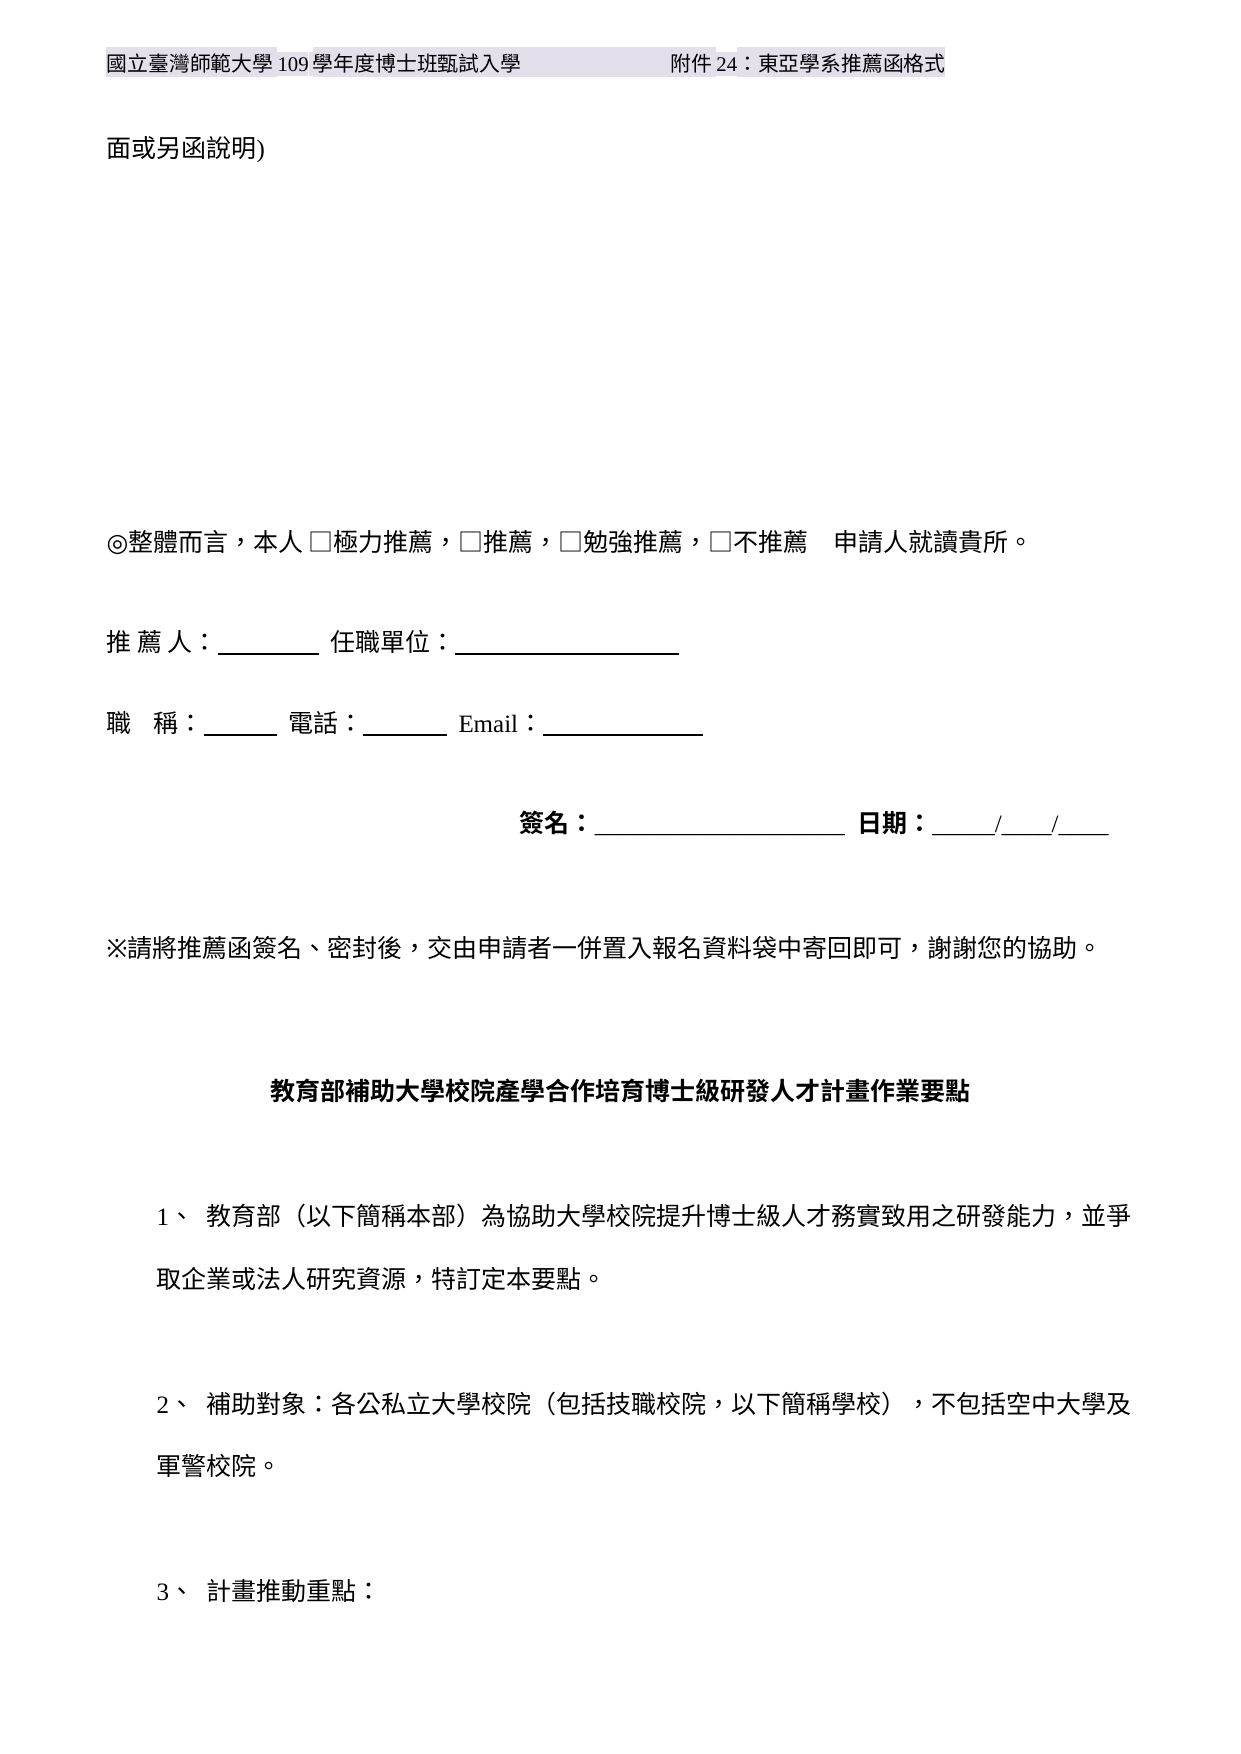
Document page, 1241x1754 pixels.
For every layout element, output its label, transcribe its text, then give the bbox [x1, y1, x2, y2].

list 教育部（以下簡稱本部）為協助大學校院提升博士級人才務實致用之研發能力，並爭取企業或法人研究資源，特訂定本要點。 [156, 1173, 1134, 1298]
text 教育部補助大學校院產學合作培育博士級研發人才計畫作業要點 [106, 1048, 1134, 1111]
text ◎整體而言，本人 □極力推薦，□推薦，□勉強推薦，□不推薦 申請人就讀貴所。 [106, 499, 1134, 561]
text 推 薦 人： 任職單位： [106, 599, 1134, 661]
text 簽名：____________________ 日期：_____/____/____ [519, 780, 1134, 842]
text 面或另函說明) [106, 105, 1134, 167]
text ※請將推薦函簽名、密封後，交由申請者一併置入報名資料袋中寄回即可，謝謝您的協助。 [106, 905, 1134, 967]
text 職 稱： 電話： Email： [106, 680, 1134, 742]
list 計畫推動重點： [156, 1548, 1134, 1611]
list 補助對象：各公私立大學校院（包括技職校院，以下簡稱學校），不包括空中大學及軍警校院。 [156, 1361, 1134, 1486]
